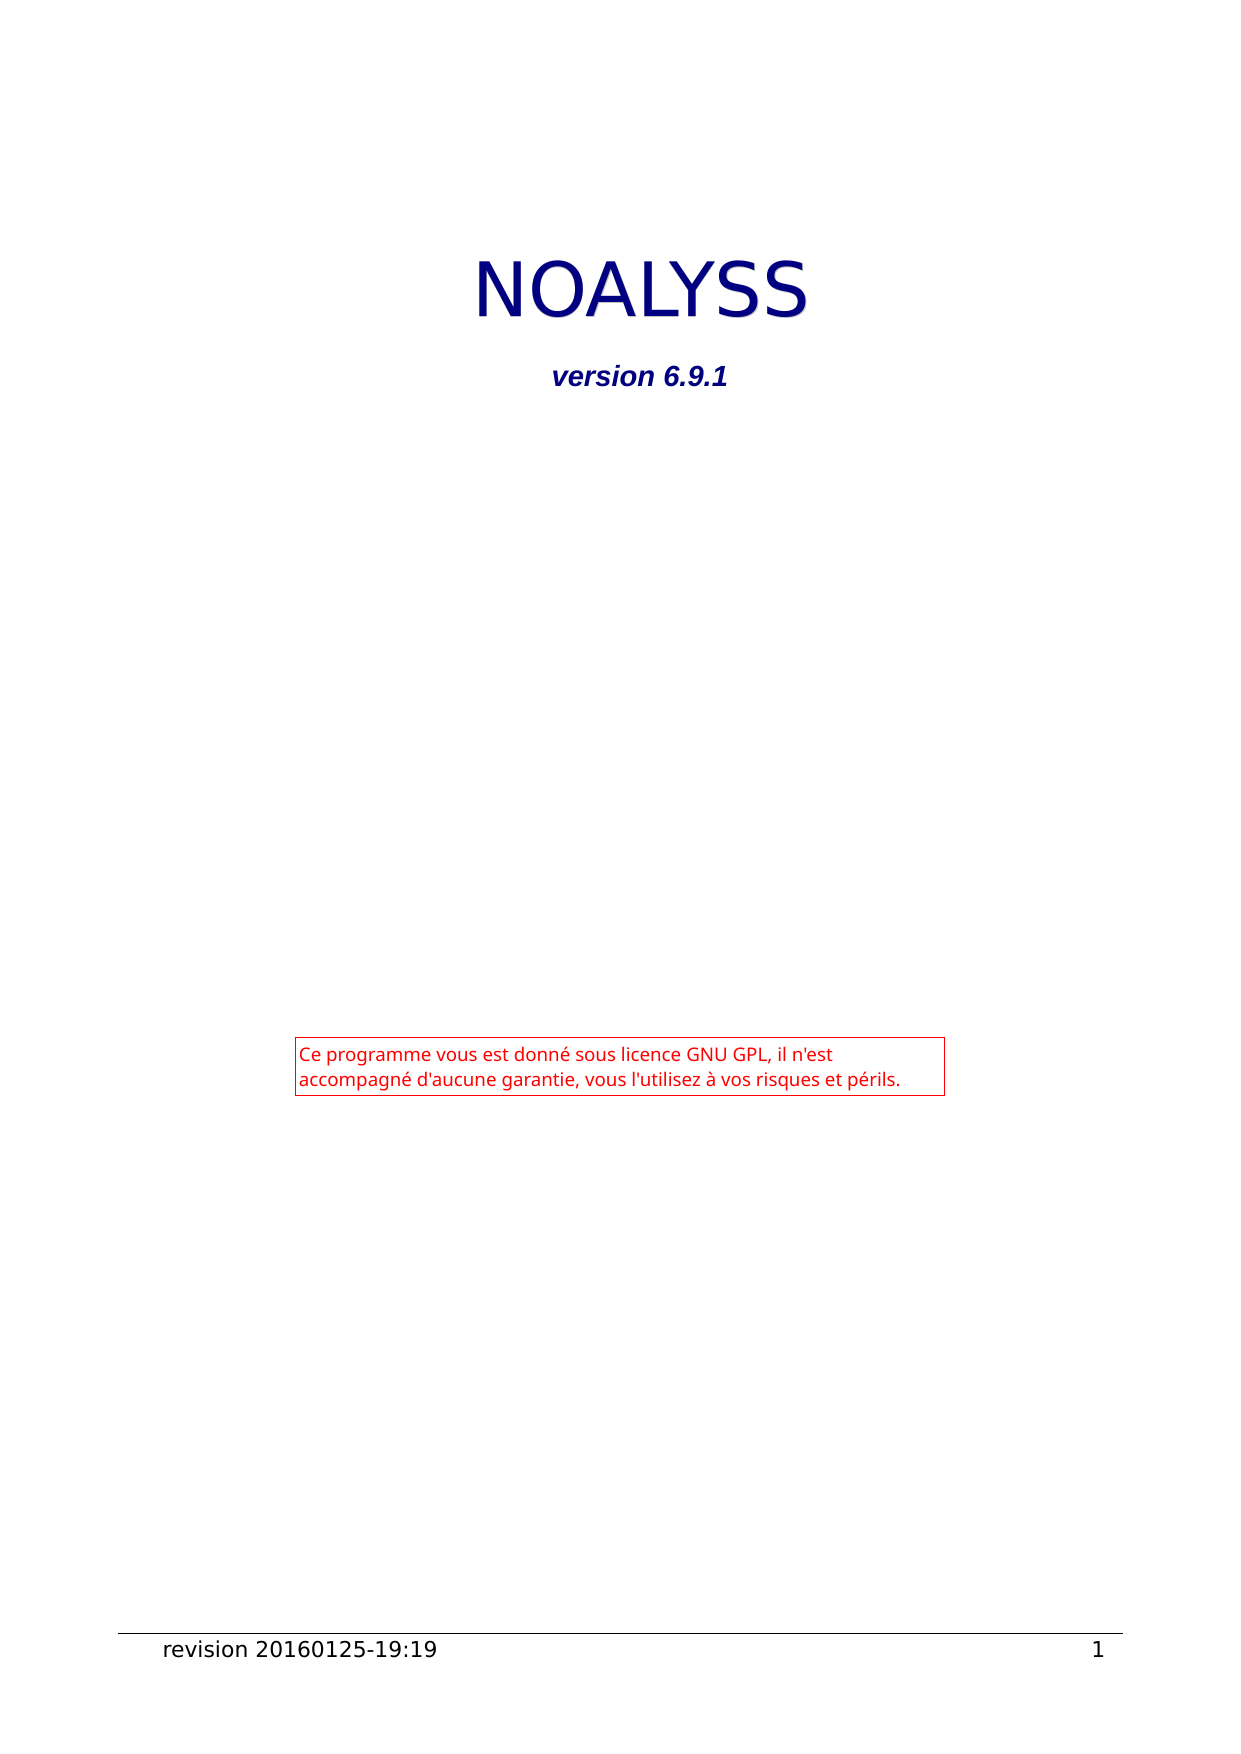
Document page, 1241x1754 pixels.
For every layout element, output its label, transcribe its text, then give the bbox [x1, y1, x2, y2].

title NOALYSS [159, 247, 1123, 334]
text Ce programme vous est donné sous licence GNU GPL, il n'est accompagné d'aucune garantie, vous l'utilisez à vos risques et périls. [296, 1038, 944, 1095]
subtitle version 6.9.1 [159, 359, 1123, 393]
